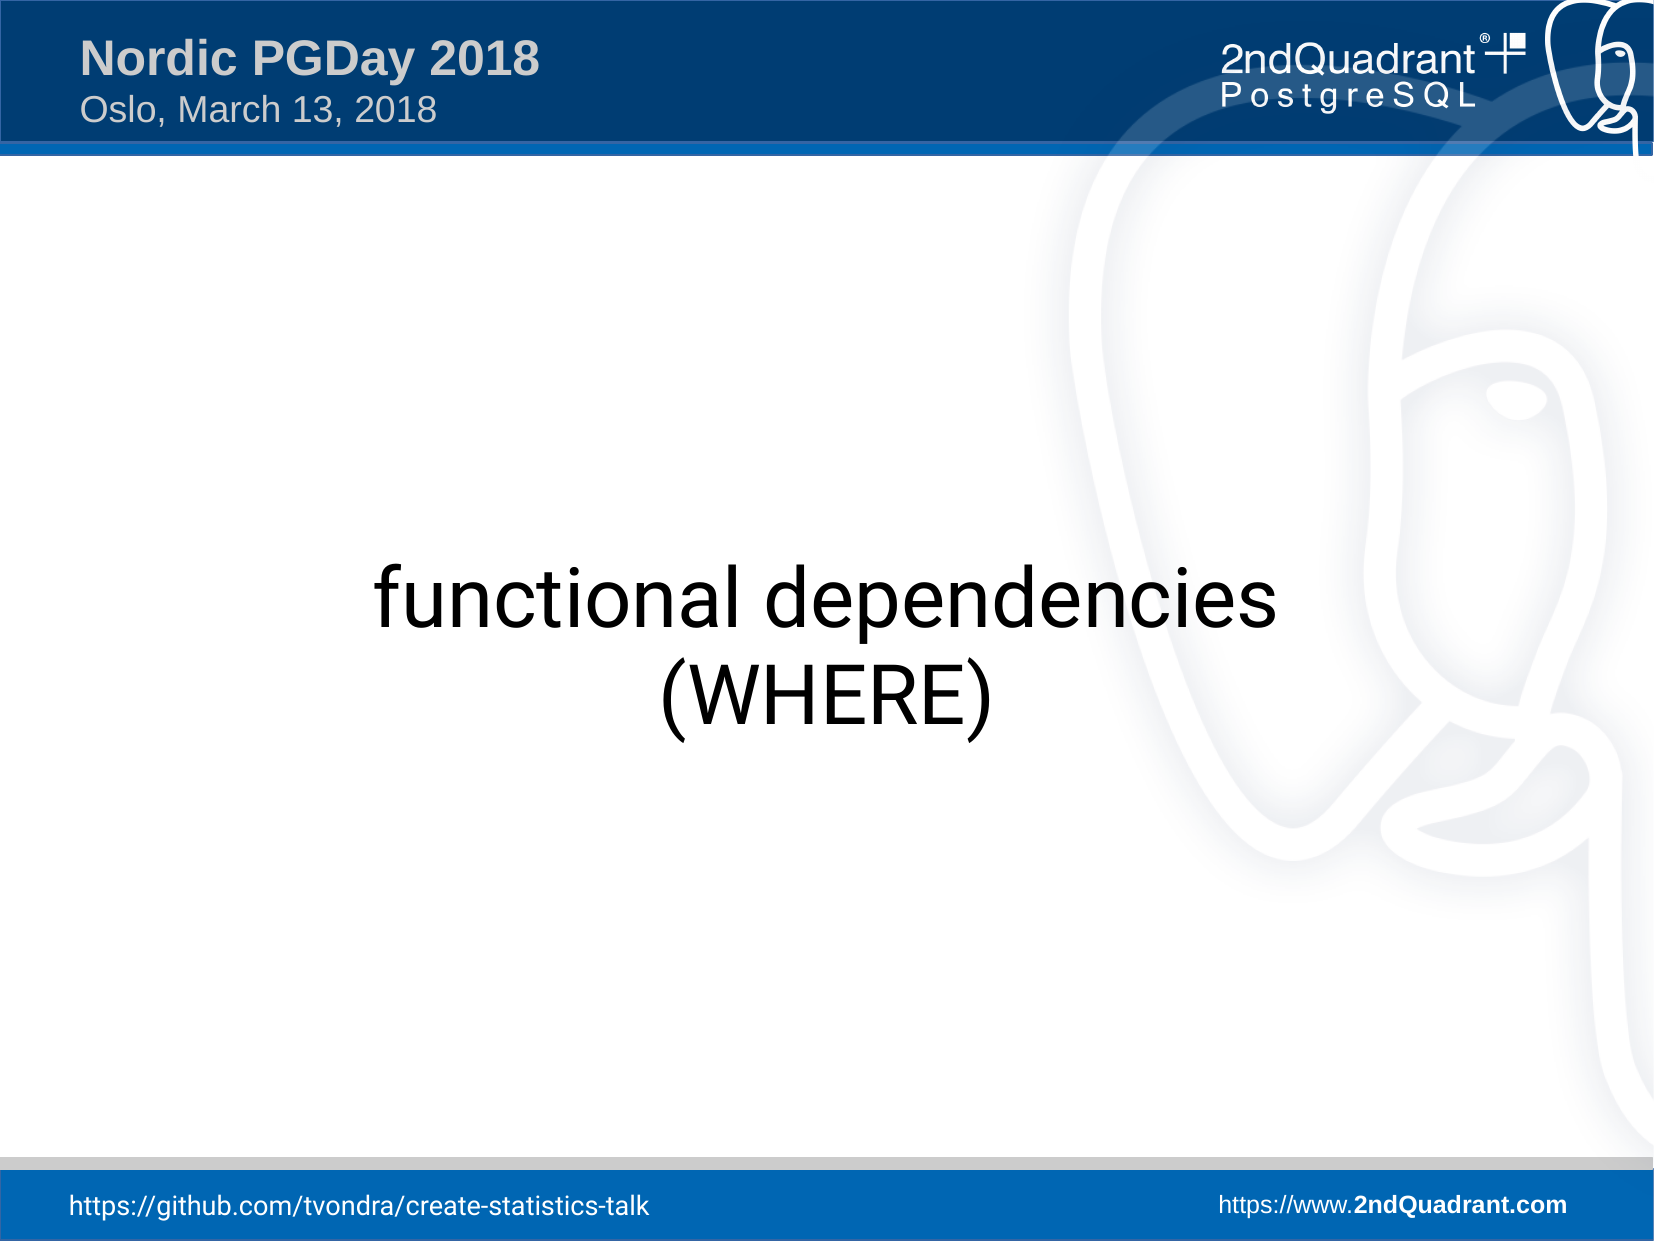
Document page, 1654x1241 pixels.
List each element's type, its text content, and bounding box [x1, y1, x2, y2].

picture [632, 0, 1654, 1241]
subtitle functional dependencies (WHERE) [82, 167, 1571, 1128]
